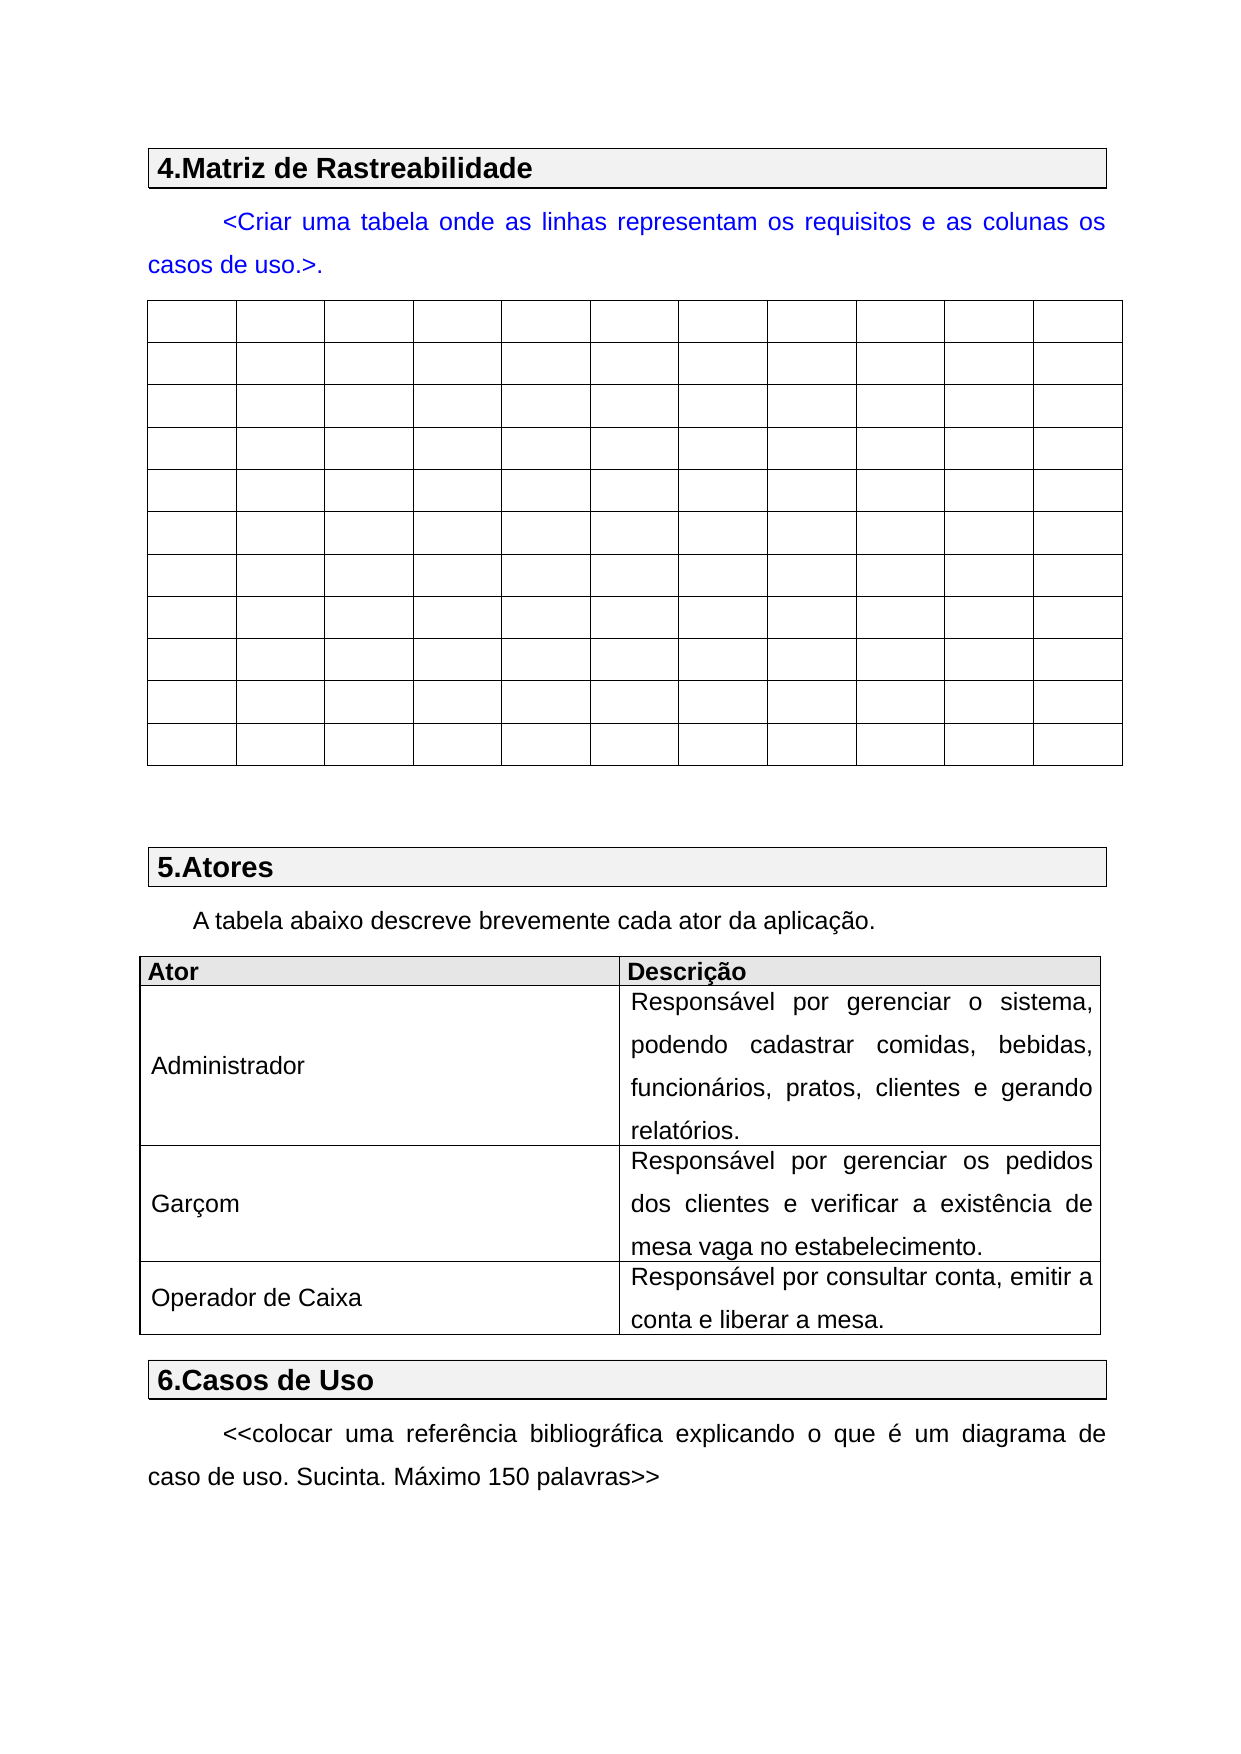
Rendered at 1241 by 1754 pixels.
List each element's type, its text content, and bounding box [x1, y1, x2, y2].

table_cell [502, 385, 590, 427]
table_header [325, 301, 413, 342]
table_cell [325, 428, 413, 469]
table_cell Garçom [141, 1146, 619, 1261]
table_cell [857, 385, 944, 427]
table_cell [945, 470, 1033, 511]
table_cell [679, 385, 767, 427]
table_cell [325, 681, 413, 723]
table_cell [148, 512, 236, 553]
table_cell [414, 597, 501, 638]
table_cell [237, 597, 324, 638]
table_cell [857, 724, 944, 765]
table_cell [857, 681, 944, 723]
table_header Descrição [620, 957, 1100, 985]
table_cell [945, 428, 1033, 469]
table_cell [679, 428, 767, 469]
table_cell [768, 385, 856, 427]
table_header [414, 301, 501, 342]
table_cell [679, 555, 767, 596]
table_cell [591, 555, 678, 596]
table_cell [414, 681, 501, 723]
table_header Ator [141, 957, 619, 985]
table_cell [768, 724, 856, 765]
table_cell [945, 512, 1033, 553]
table_cell [1034, 597, 1122, 638]
table_cell [325, 639, 413, 680]
table_cell [768, 681, 856, 723]
text <<colocar uma referência bibliográfica explicando o que é um diagrama de caso de uso. Sucinta. Máximo 150 palavras>> [148, 1419, 1107, 1491]
table_cell [237, 385, 324, 427]
table_cell [414, 639, 501, 680]
table_cell [237, 639, 324, 680]
table_cell [325, 724, 413, 765]
table_cell Operador de Caixa [141, 1262, 619, 1333]
table_cell [857, 597, 944, 638]
table_cell [768, 428, 856, 469]
table_cell [857, 470, 944, 511]
table_cell [325, 385, 413, 427]
table_cell [325, 597, 413, 638]
table_cell Responsável por gerenciar os pedidos dos clientes e verificar a existência de mesa vaga no estabelecimento. [620, 1146, 1100, 1261]
table_cell Responsável por consultar conta, emitir a conta e liberar a mesa. [620, 1262, 1100, 1333]
table_cell Responsável por gerenciar o sistema, podendo cadastrar comidas, bebidas, funcionários, pratos, clientes e gerando relatórios. [620, 986, 1100, 1144]
table_cell [945, 681, 1033, 723]
table_cell [1034, 470, 1122, 511]
table_cell [591, 470, 678, 511]
table_cell [679, 639, 767, 680]
table_cell [1034, 385, 1122, 427]
table_cell [502, 343, 590, 384]
table_cell [591, 639, 678, 680]
table_cell [768, 639, 856, 680]
table_cell [237, 428, 324, 469]
table_header [945, 301, 1033, 342]
table_header [679, 301, 767, 342]
table_cell [1034, 639, 1122, 680]
table_cell [237, 470, 324, 511]
table_cell [502, 428, 590, 469]
table_cell [591, 512, 678, 553]
table_cell [414, 428, 501, 469]
table_header [1034, 301, 1122, 342]
table_cell [414, 343, 501, 384]
table_cell [1034, 428, 1122, 469]
table_header [148, 301, 236, 342]
subtitle Atores [149, 848, 1106, 886]
table_cell [148, 343, 236, 384]
table_cell Administrador [141, 986, 619, 1144]
table_cell [414, 512, 501, 553]
table_cell [857, 512, 944, 553]
table_cell [237, 681, 324, 723]
table_cell [148, 470, 236, 511]
table_cell [325, 343, 413, 384]
table_cell [857, 343, 944, 384]
table_cell [148, 555, 236, 596]
table_cell [237, 343, 324, 384]
table_cell [591, 428, 678, 469]
table_cell [679, 681, 767, 723]
table_cell [1034, 681, 1122, 723]
table_cell [857, 428, 944, 469]
table_cell [945, 343, 1033, 384]
table_cell [237, 555, 324, 596]
table_cell [325, 555, 413, 596]
table_cell [502, 681, 590, 723]
table_cell [768, 597, 856, 638]
table_cell [502, 639, 590, 680]
table_cell [414, 385, 501, 427]
table_cell [945, 385, 1033, 427]
table_cell [237, 724, 324, 765]
table_cell [591, 597, 678, 638]
table_cell [945, 639, 1033, 680]
table_cell [414, 470, 501, 511]
table_cell [148, 597, 236, 638]
table_cell [679, 343, 767, 384]
table_cell [414, 555, 501, 596]
text <Criar uma tabela onde as linhas representam os requisitos e as colunas os casos de uso.>. [148, 207, 1107, 279]
table_cell [1034, 343, 1122, 384]
table_cell [945, 555, 1033, 596]
table_cell [502, 555, 590, 596]
table_cell [945, 724, 1033, 765]
table_cell [148, 385, 236, 427]
table_header [591, 301, 678, 342]
table_cell [679, 724, 767, 765]
table_cell [679, 597, 767, 638]
table_cell [679, 512, 767, 553]
table_cell [591, 681, 678, 723]
table_cell [768, 512, 856, 553]
table_cell [502, 724, 590, 765]
table_cell [857, 639, 944, 680]
table_cell [502, 597, 590, 638]
table_cell [945, 597, 1033, 638]
table_cell [1034, 555, 1122, 596]
table_cell [325, 470, 413, 511]
table_cell [591, 724, 678, 765]
table_cell [414, 724, 501, 765]
subtitle Matriz de Rastreabilidade [149, 149, 1106, 187]
table_cell [1034, 512, 1122, 553]
table_cell [857, 555, 944, 596]
table_header [237, 301, 324, 342]
table_cell [148, 428, 236, 469]
table_cell [148, 681, 236, 723]
table_header [857, 301, 944, 342]
table_header [502, 301, 590, 342]
table_cell [325, 512, 413, 553]
table_cell [148, 639, 236, 680]
table_header [768, 301, 856, 342]
subtitle Casos de Uso [149, 1361, 1106, 1398]
table_cell [502, 512, 590, 553]
table_cell [1034, 724, 1122, 765]
text A tabela abaixo descreve brevemente cada ator da aplicação. [148, 906, 1107, 935]
table_cell [591, 343, 678, 384]
table_cell [679, 470, 767, 511]
table_cell [768, 470, 856, 511]
table_cell [768, 343, 856, 384]
table_cell [502, 470, 590, 511]
table_cell [237, 512, 324, 553]
table_cell [591, 385, 678, 427]
table_cell [768, 555, 856, 596]
table_cell [148, 724, 236, 765]
